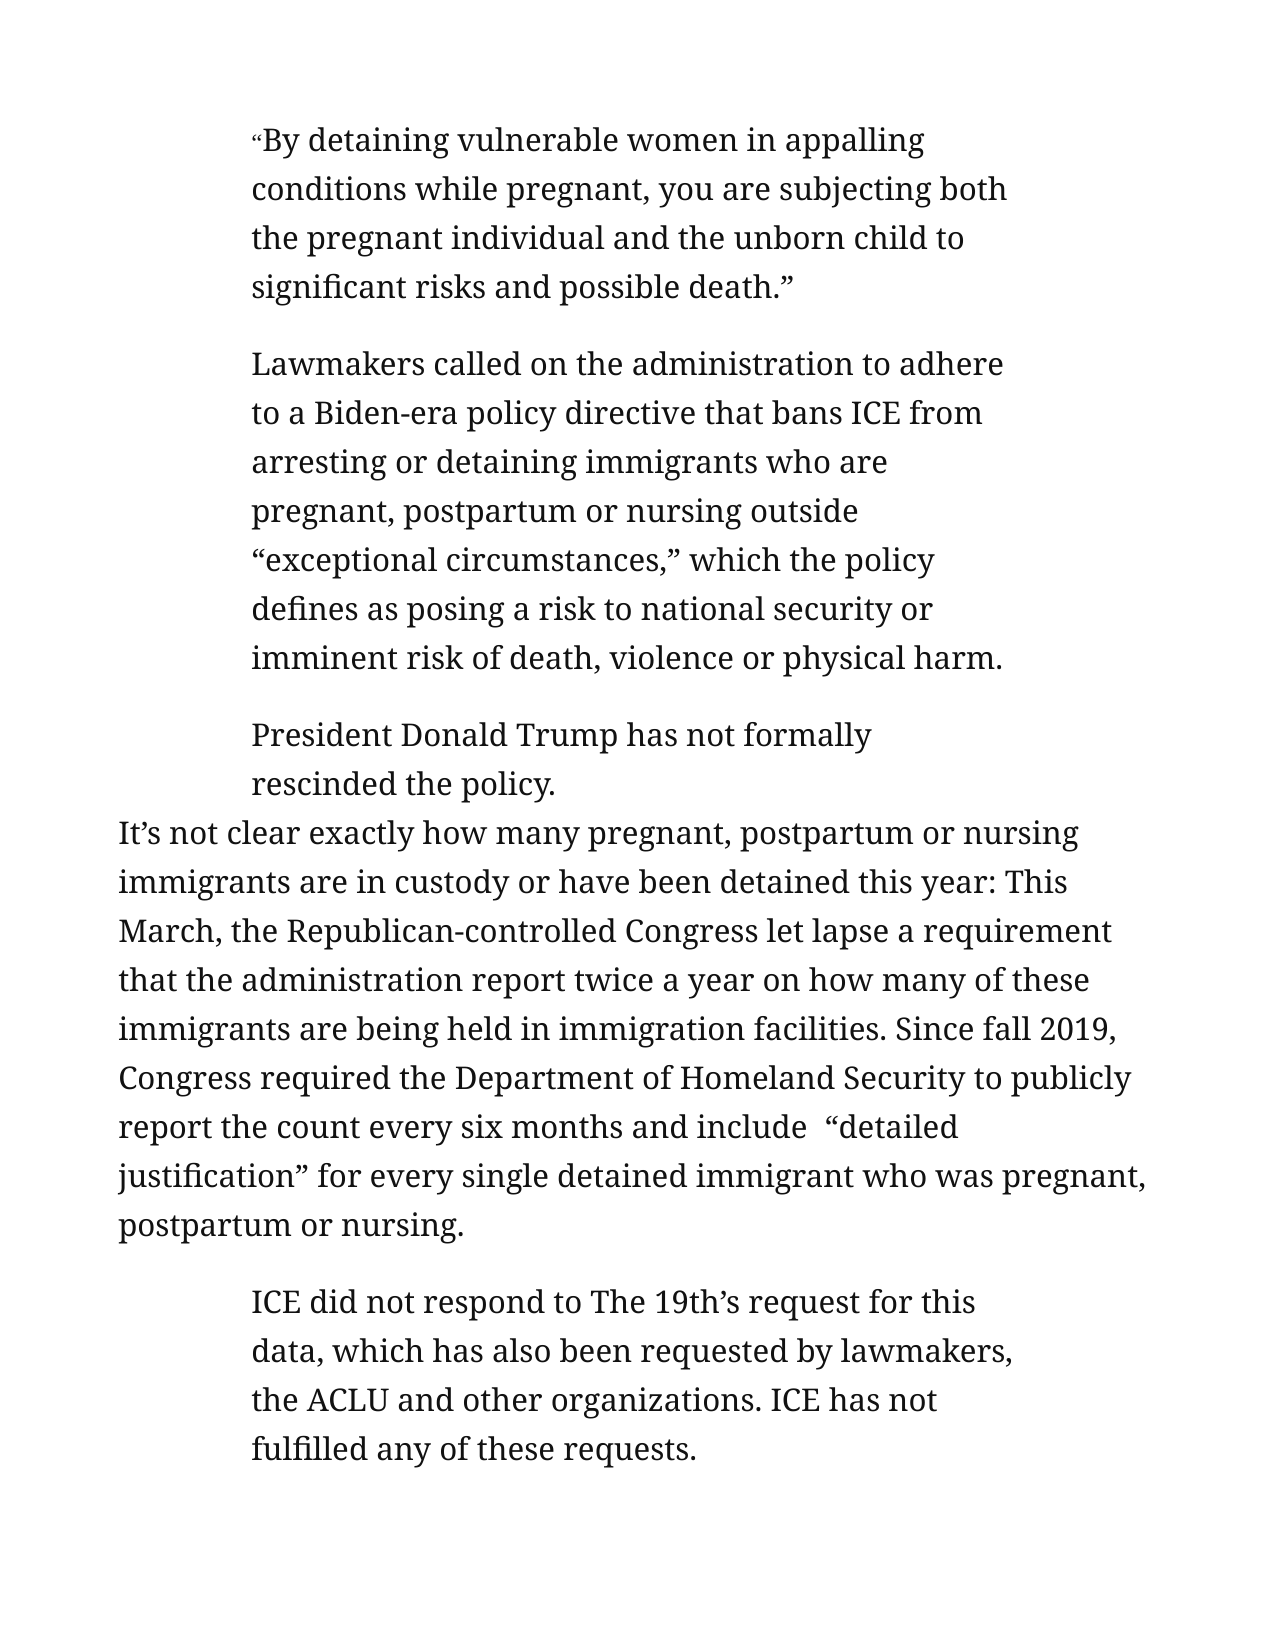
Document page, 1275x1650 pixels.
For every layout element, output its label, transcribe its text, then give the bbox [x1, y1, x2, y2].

text ICE did not respond to The 19th’s request for this data, which has also been requested by lawmakers, the ACLU and other organizations. ICE has not fulfilled any of these requests. [251, 1279, 1024, 1469]
text Lawmakers called on the administration to adhere to a Biden-era policy directive that bans ICE from arresting or detaining immigrants who are pregnant, postpartum or nursing outside “exceptional circumstances,” which the policy defines as posing a risk to national security or imminent risk of death, violence or physical harm. [251, 342, 1024, 678]
text It’s not clear exactly how many pregnant, postpartum or nursing immigrants are in custody or have been detained this year: This March, the Republican-controlled Congress let lapse a requirement that the administration report twice a year on how many of these immigrants are being held in immigration facilities. Since fall 2019, Congress required the Department of Homeland Security to publicly report the count every six months and include “detailed justification” for every single detained immigrant who was pregnant, postpartum or nursing. [118, 811, 1157, 1245]
text President Donald Trump has not formally rescinded the policy. [251, 713, 1024, 804]
text “By detaining vulnerable women in appalling conditions while pregnant, you are subjecting both the pregnant individual and the unborn child to significant risks and possible death.” [251, 118, 1024, 308]
